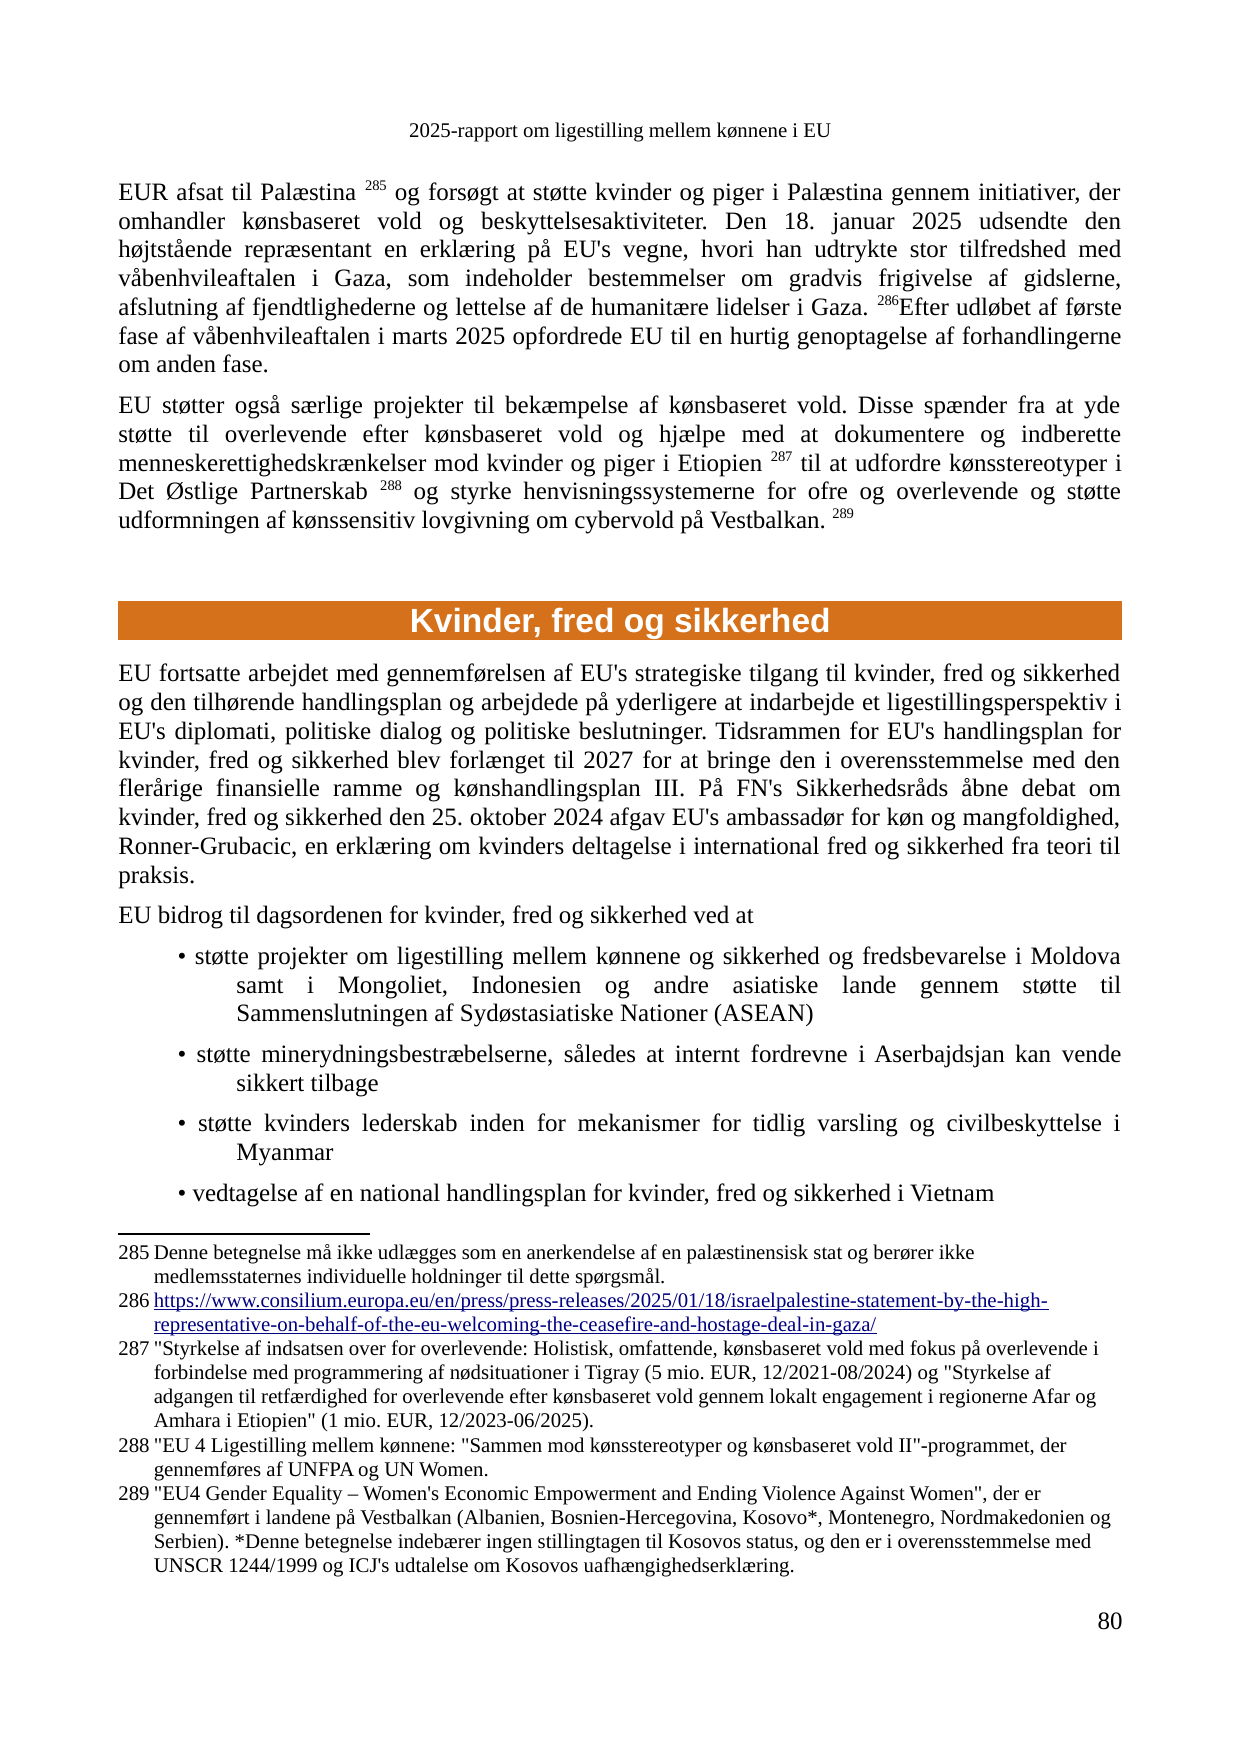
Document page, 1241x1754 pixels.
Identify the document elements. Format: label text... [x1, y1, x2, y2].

text EU fortsatte arbejdet med gennemførelsen af EU's strategiske tilgang til kvinder, fred og sikkerhed og den tilhørende handlingsplan og arbejdede på yderligere at indarbejde et ligestillingsperspektiv i EU's diplomati, politiske dialog og politiske beslutninger. Tidsrammen for EU's handlingsplan for kvinder, fred og sikkerhed blev forlænget til 2027 for at bringe den i overensstemmelse med den flerårige finansielle ramme og kønshandlingsplan III. På FN's Sikkerhedsråds åbne debat om kvinder, fred og sikkerhed den 25. oktober 2024 afgav EU's ambassadør for køn og mangfoldighed, Ronner-Grubacic, en erklæring om kvinders deltagelse i international fred og sikkerhed fra teori til praksis. [118, 658, 1122, 888]
text EU støtter også særlige projekter til bekæmpelse af kønsbaseret vold. Disse spænder fra at yde støtte til overlevende efter kønsbaseret vold og hjælpe med at dokumentere og indberette menneskerettighedskrænkelser mod kvinder og piger i Etiopien til at udfordre kønsstereotyper i Det Østlige Partnerskab og styrke henvisningssystemerne for ofre og overlevende og støtte udformningen af kønssensitiv lovgivning om cybervold på Vestbalkan. [118, 390, 1122, 534]
text Denne betegnelse må ikke udlægges som en anerkendelse af en palæstinensisk stat og berører ikke medlemsstaternes individuelle holdninger til dette spørgsmål. [118, 1240, 1122, 1288]
text https://www.consilium.europa.eu/en/press/press-releases/2025/01/18/israelpalestine-statement-by-the-high-representative-on-behalf-of-the-eu-welcoming-the-ceasefire-and-hostage-deal-in-gaza/ [118, 1288, 1122, 1336]
text "Styrkelse af indsatsen over for overlevende: Holistisk, omfattende, kønsbaseret vold med fokus på overlevende i forbindelse med programmering af nødsituationer i Tigray (5 mio. EUR, 12/2021-08/2024) og "Styrkelse af adgangen til retfærdighed for overlevende efter kønsbaseret vold gennem lokalt engagement i regionerne Afar og Amhara i Etiopien" (1 mio. EUR, 12/2023-06/2025). [118, 1336, 1122, 1432]
text • støtte projekter om ligestilling mellem kønnene og sikkerhed og fredsbevarelse i Moldova samt i Mongoliet, Indonesien og andre asiatiske lande gennem støtte til Sammenslutningen af Sydøstasiatiske Nationer (ASEAN) [177, 941, 1122, 1027]
subtitle Kvinder, fred og sikkerhed [118, 601, 1122, 640]
text EU bidrog til dagsordenen for kvinder, fred og sikkerhed ved at [118, 900, 1122, 929]
text EUR afsat til Palæstina og forsøgt at støtte kvinder og piger i Palæstina gennem initiativer, der omhandler kønsbaseret vold og beskyttelsesaktiviteter. Den 18. januar 2025 udsendte den højtstående repræsentant en erklæring på EU's vegne, hvori han udtrykte stor tilfredshed med våbenhvileaftalen i Gaza, som indeholder bestemmelser om gradvis frigivelse af gidslerne, afslutning af fjendtlighederne og lettelse af de humanitære lidelser i Gaza. Efter udløbet af første fase af våbenhvileaftalen i marts 2025 opfordrede EU til en hurtig genoptagelse af forhandlingerne om anden fase. [118, 177, 1122, 378]
text "EU4 Gender Equality – Women's Economic Empowerment and Ending Violence Against Women", der er gennemført i landene på Vestbalkan (Albanien, Bosnien-Hercegovina, Kosovo*, Montenegro, Nordmakedonien og Serbien). *Denne betegnelse indebærer ingen stillingtagen til Kosovos status, og den er i overensstemmelse med UNSCR 1244/1999 og ICJ's udtalelse om Kosovos uafhængighedserklæring. [118, 1481, 1122, 1577]
text • støtte kvinders lederskab inden for mekanismer for tidlig varsling og civilbeskyttelse i Myanmar [177, 1108, 1122, 1166]
text • vedtagelse af en national handlingsplan for kvinder, fred og sikkerhed i Vietnam [177, 1178, 1122, 1207]
text • støtte minerydningsbestræbelserne, således at internt fordrevne i Aserbajdsjan kan vende sikkert tilbage [177, 1039, 1122, 1097]
text "EU 4 Ligestilling mellem kønnene: "Sammen mod kønsstereotyper og kønsbaseret vold II"-programmet, der gennemføres af UNFPA og UN Women. [118, 1432, 1122, 1481]
